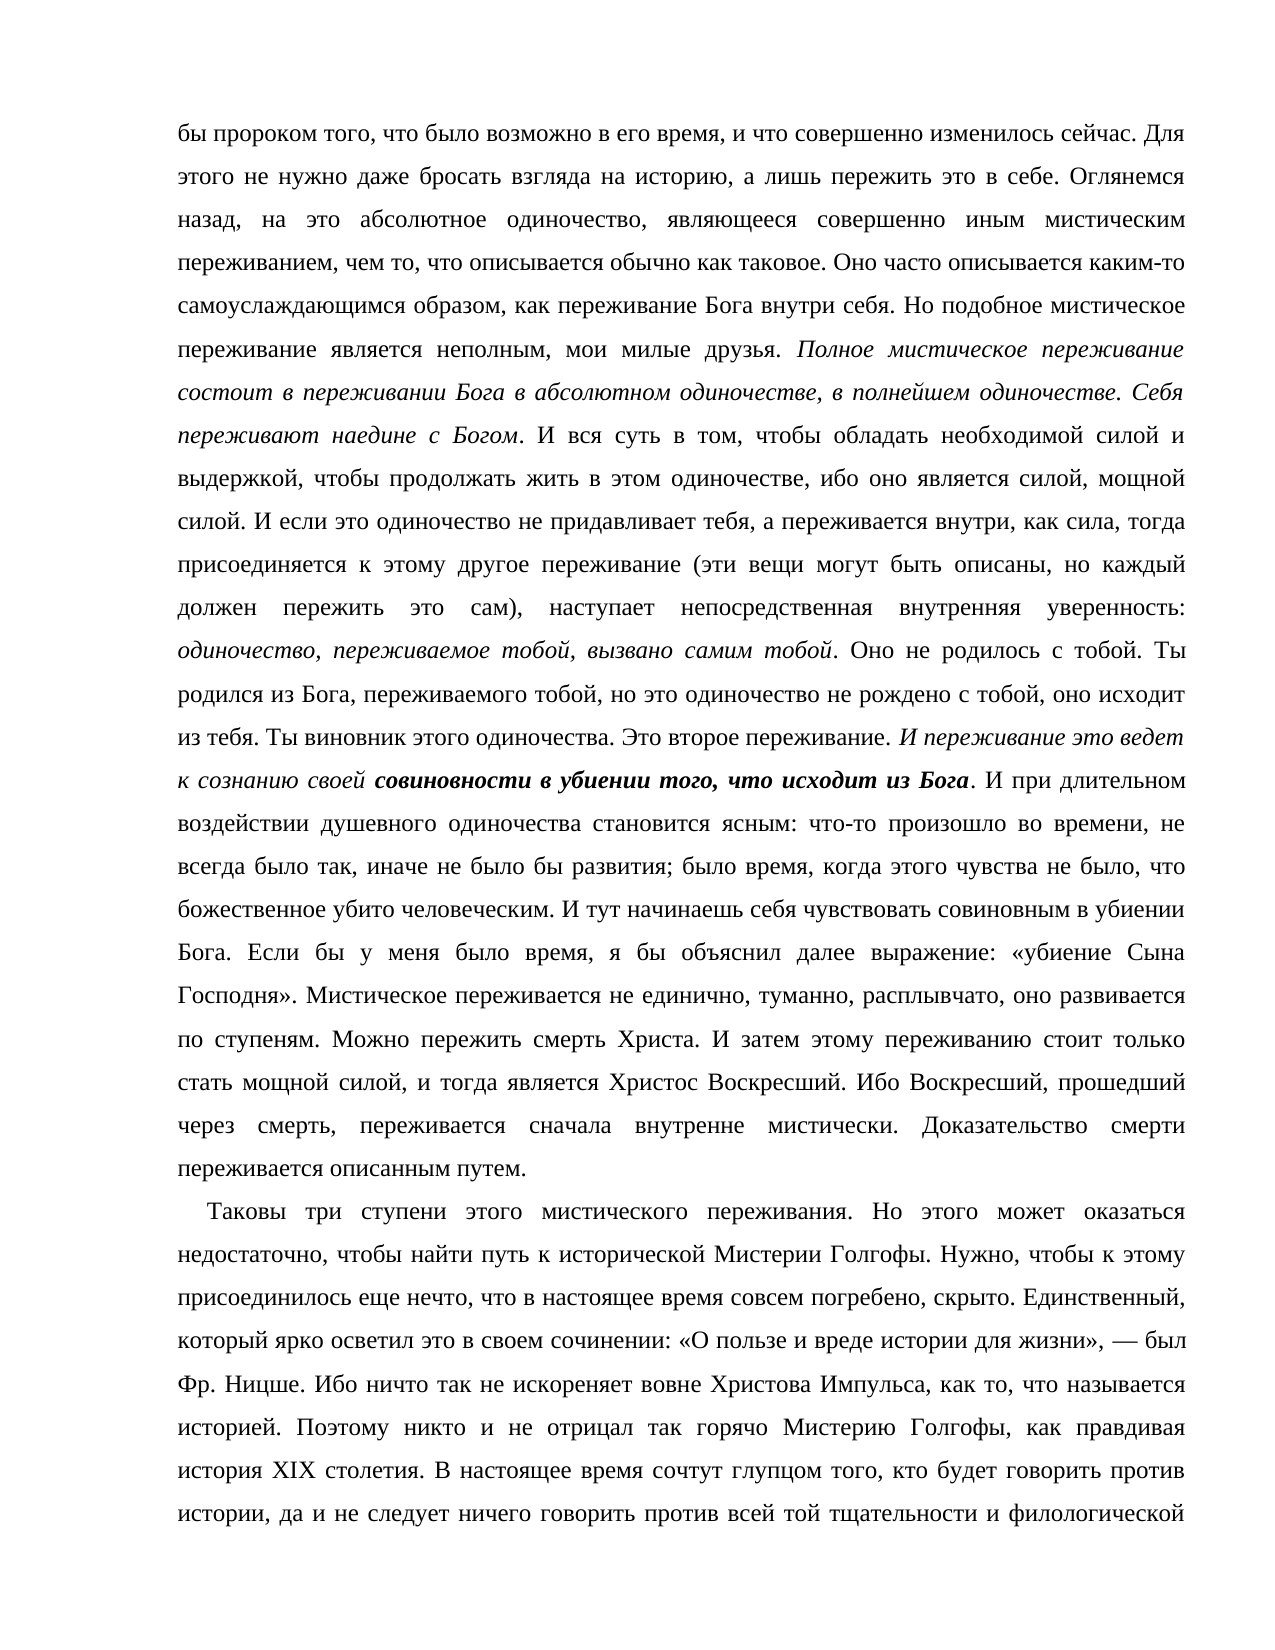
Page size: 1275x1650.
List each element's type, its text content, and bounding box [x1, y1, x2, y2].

text бы пророком того, что было возможно в его время, и что совершенно изменилось сейчас. Для этого не нужно даже бросать взгляда на историю, а лишь пережить это в себе. Оглянемся назад, на это абсолютное одиночество, являющееся совершенно иным мистическим переживанием, чем то, что описывается обычно как таковое. Оно часто описывается каким-то самоуслаждающимся образом, как переживание Бога внутри себя. Но подобное мистическое переживание является неполным, мои милые друзья. Полное мистическое переживание состоит в переживании Бога в абсолютном одиночестве, в полнейшем одиночестве. Себя переживают наедине с Богом. И вся суть в том, чтобы обладать необходимой силой и выдержкой, чтобы продолжать жить в этом одиночестве, ибо оно является силой, мощной силой. И если это одиночество не придавливает тебя, а переживается внутри, как сила, тогда присоединяется к этому другое переживание (эти вещи могут быть описаны, но каждый должен пережить это сам), наступает непосредственная внутренняя уверенность: одиночество, переживаемое тобой, вызвано самим тобой. Оно не родилось с тобой. Ты родился из Бога, переживаемого тобой, но это одиночество не рождено с тобой, оно исходит из тебя. Ты виновник этого одиночества. Это второе переживание. И переживание это ведет к сознанию своей совиновности в убиении того, что исходит из Бога. И при длительном воздействии душевного одиночества становится ясным: что-то произошло во времени, не всегда было так, иначе не было бы развития; было время, когда этого чувства не было, что божественное убито человеческим. И тут начинаешь себя чувствовать совиновным в убиении Бога. Если бы у меня было время, я бы объяснил далее выражение: «убиение Сына Господня». Мистическое переживается не единично, туманно, расплывчато, оно развивается по ступеням. Можно пережить смерть Христа. И затем этому переживанию стоит только стать мощной силой, и тогда является Христос Воскресший. Ибо Воскресший, прошедший через смерть, переживается сначала внутренне мистически. Доказательство смерти переживается описанным путем. [177, 118, 1186, 1182]
text Таковы три ступени этого мистического переживания. Но этого может оказаться недостаточно, чтобы найти путь к исторической Мистерии Голгофы. Нужно, чтобы к этому присоединилось еще нечто, что в настоящее время совсем погребено, скрыто. Единственный, который ярко осветил это в своем сочинении: «О пользе и вреде истории для жизни», — был Фр. Ницше. Ибо ничто так не искореняет вовне Христова Импульса, как то, что называется историей. Поэтому никто и не отрицал так горячо Мистерию Голгофы, как правдивая история XIX столетия. В настоящее время сочтут глупцом того, кто будет говорить против истории, да и не следует ничего говорить против всей той тщательности и филологической [177, 1196, 1186, 1527]
